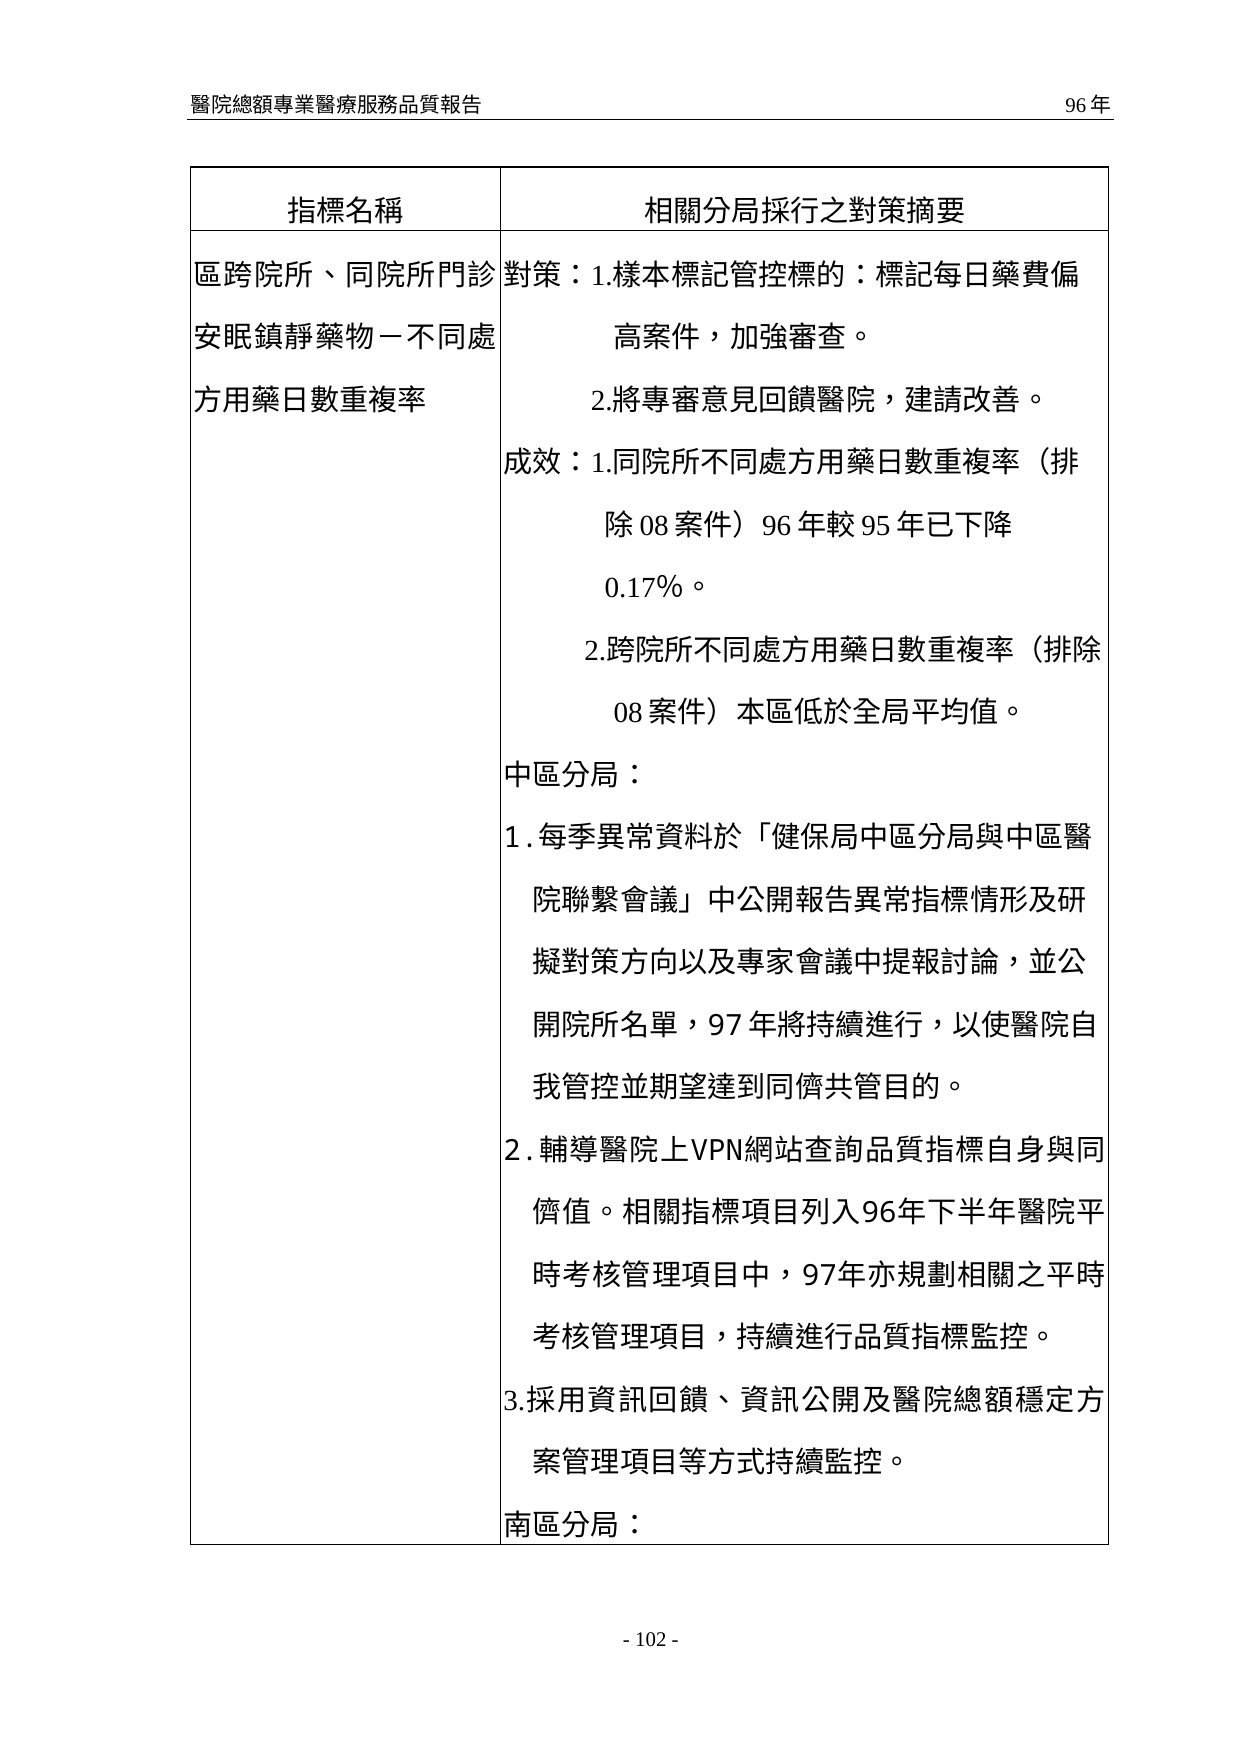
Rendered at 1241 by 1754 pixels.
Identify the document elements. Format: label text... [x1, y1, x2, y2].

table_cell 區跨院所、同院所門診安眠鎮靜藥物－不同處方用藥日數重複率 [191, 231, 500, 1543]
table_header 相關分局採行之對策摘要 [501, 168, 1108, 230]
table_cell 對策：1.樣本標記管控標的：標記每日藥費偏高案件，加強審查。 2.將專審意見回饋醫院，建請改善。 成效：1.同院所不同處方用藥日數重複率（排除08案件）96年較95年已下降0.17％。 2.跨院所不同處方用藥日數重複率（排除08案件）本區低於全局平均值。 中區分局： 1.每季異常資料於「健保局中區分局與中區醫院聯繫會議」中公開報告異常指標情形及研擬對策方向以及專家會議中提報討論，並公開院所名單，97年將持續進行，以使醫院自我管控並期望達到同儕共管目的。 2.輔導醫院上VPN網站查詢品質指標自身與同儕值。相關指標項目列入96年下半年醫院平時考核管理項目中，97年亦規劃相關之平時考核管理項目，持續進行品質指標監控。 3.採用資訊回饋、資訊公開及醫院總額穩定方案管理項目等方式持續監控。 南區分局： [501, 231, 1108, 1543]
table_header 指標名稱 [191, 168, 500, 230]
